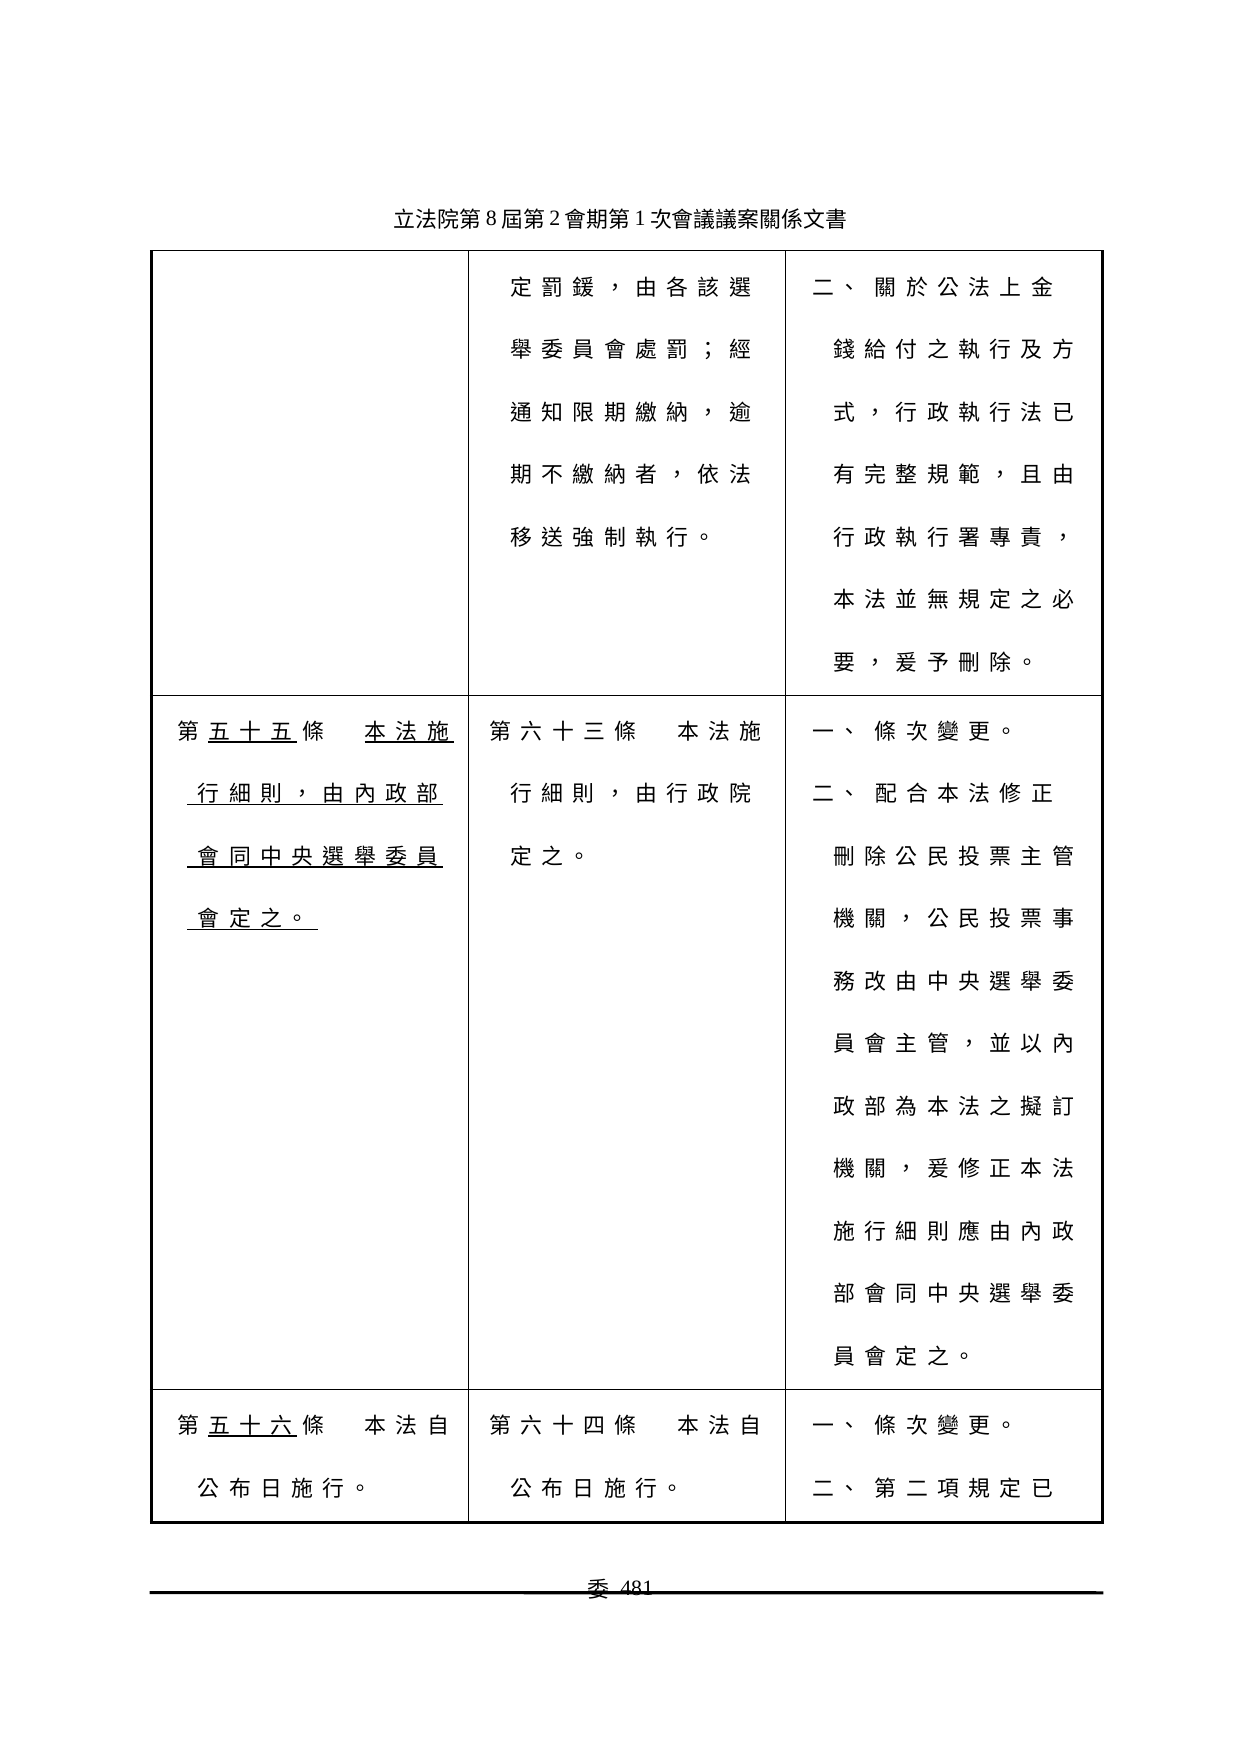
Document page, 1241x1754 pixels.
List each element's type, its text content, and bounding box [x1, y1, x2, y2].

table_cell 定罰鍰，由各該選舉委員會處罰；經通知限期繳納，逾期不繳納者，依法移送強制執行。 [469, 251, 785, 694]
table_cell 一、條次變更。 二、第二項規定已 [786, 1390, 1101, 1521]
table_cell 第六十三條 本法施行細則，由行政院定之。 [469, 696, 785, 1389]
table_cell 一、條次變更。 二、配合本法修正刪除公民投票主管機關，公民投票事務改由中央選舉委員會主管，並以內政部為本法之擬訂機關，爰修正本法施行細則應由內政部會同中央選舉委員會定之。 [786, 696, 1101, 1389]
table_cell 第六十四條 本法自公布日施行。 [469, 1390, 785, 1521]
table_cell 第五十六條 本法自公布日施行。 [153, 1390, 468, 1521]
table_cell 二、關於公法上金錢給付之執行及方式，行政執行法已有完整規範，且由行政執行署專責，本法並無規定之必要，爰予刪除。 [786, 251, 1101, 694]
table_cell [153, 251, 468, 694]
table_cell 第五十五條 本法施行細則，由內政部會同中央選舉委員會定之。 [153, 696, 468, 1389]
